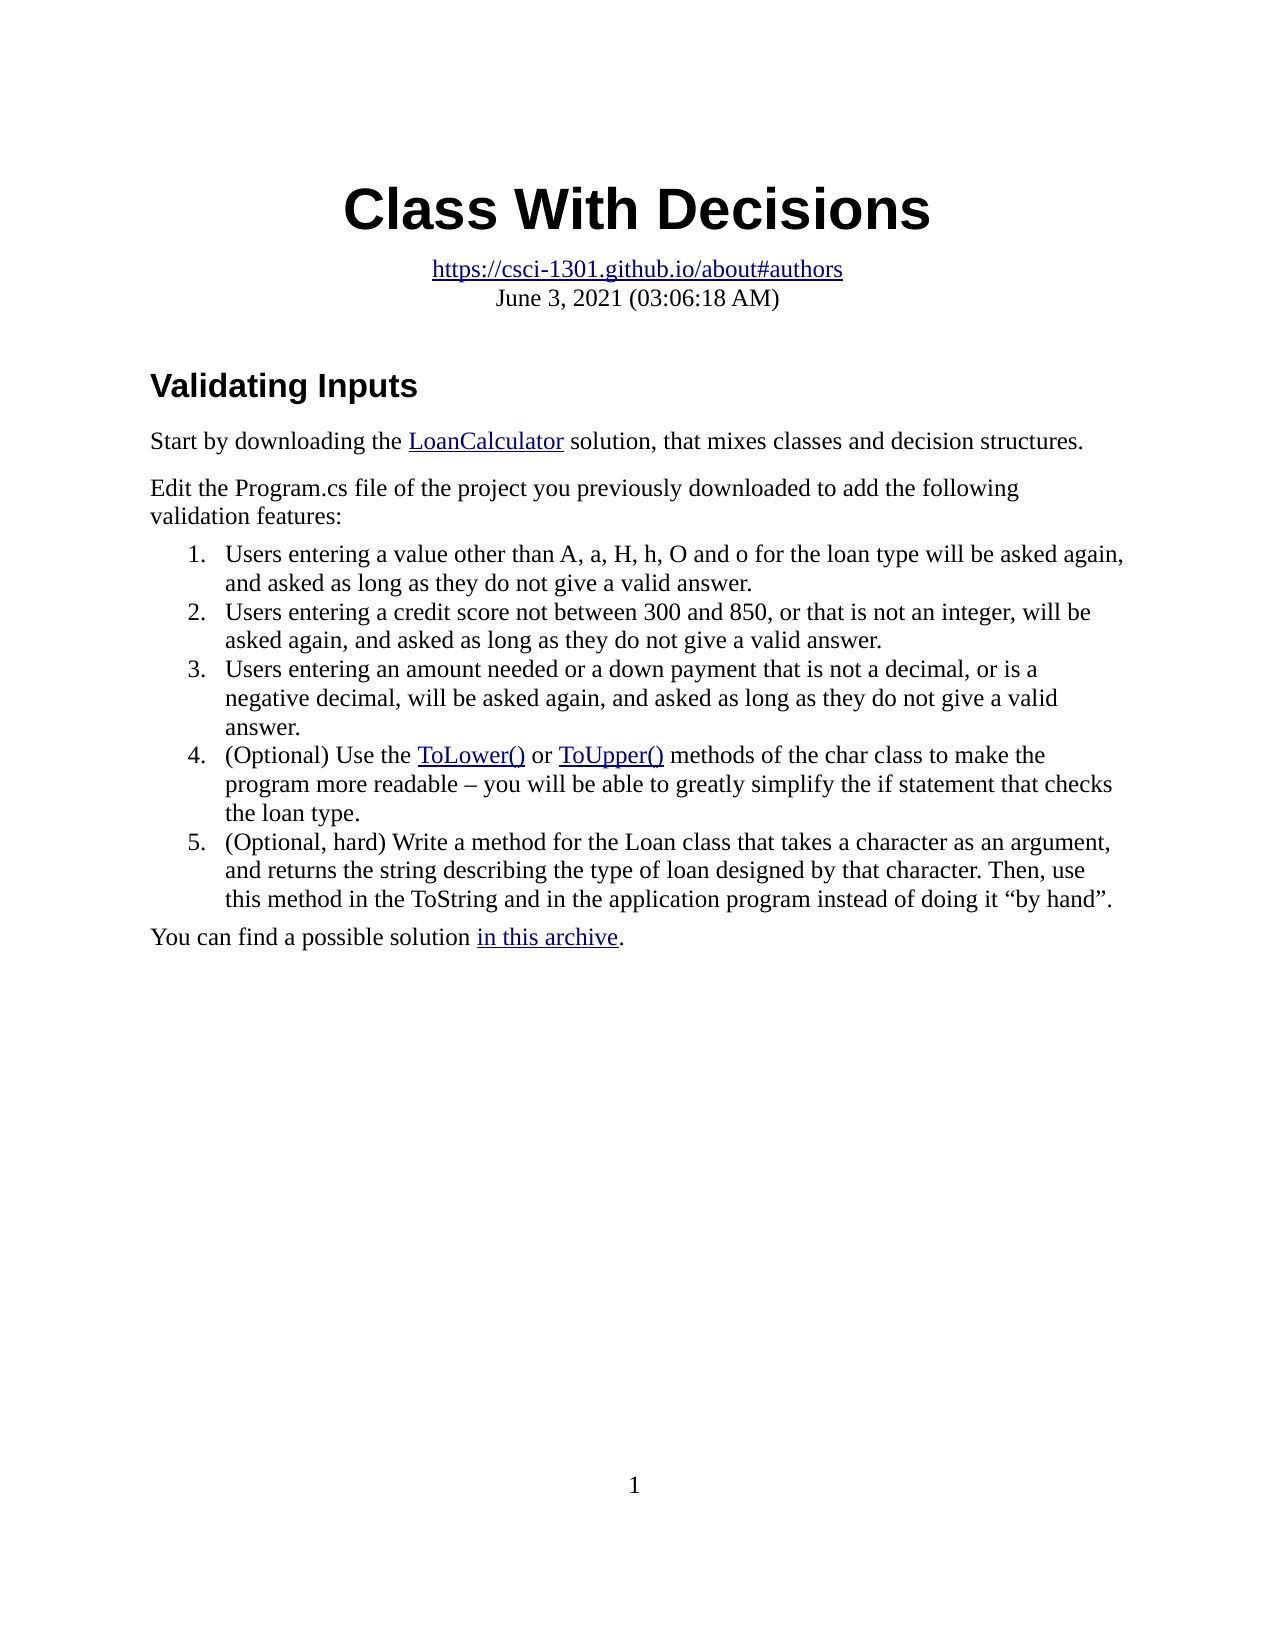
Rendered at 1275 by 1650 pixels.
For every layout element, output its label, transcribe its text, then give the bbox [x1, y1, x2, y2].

text June 3, 2021 (03:06:18 AM) [150, 283, 1125, 312]
list Users entering an amount needed or a down payment that is not a decimal, or is a negative decimal, will be asked again, and asked as long as they do not give a valid answer. [187, 654, 1125, 740]
list Users entering a credit score not between 300 and 850, or that is not an integer, will be asked again, and asked as long as they do not give a valid answer. [187, 597, 1125, 654]
list (Optional) Use the ToLower() or ToUpper() methods of the char class to make the program more readable – you will be able to greatly simplify the if statement that checks the loan type. [187, 740, 1125, 827]
text You can find a possible solution in this archive. [150, 922, 1125, 951]
text Edit the Program.cs file of the project you previously downloaded to add the following validation features: [150, 473, 1125, 530]
title Class With Decisions [150, 175, 1125, 242]
list Users entering a value other than A, a, H, h, O and o for the loan type will be asked again, and asked as long as they do not give a valid answer. [187, 539, 1125, 597]
text https://csci-1301.github.io/about#authors [150, 254, 1125, 283]
text Start by downloading the LoanCalculator solution, that mixes classes and decision structures. [150, 426, 1125, 455]
subtitle Validating Inputs [150, 366, 1125, 404]
list (Optional, hard) Write a method for the Loan class that takes a character as an argument, and returns the string describing the type of loan designed by that character. Then, use this method in the ToString and in the application program instead of doing it “by hand”. [187, 827, 1125, 913]
